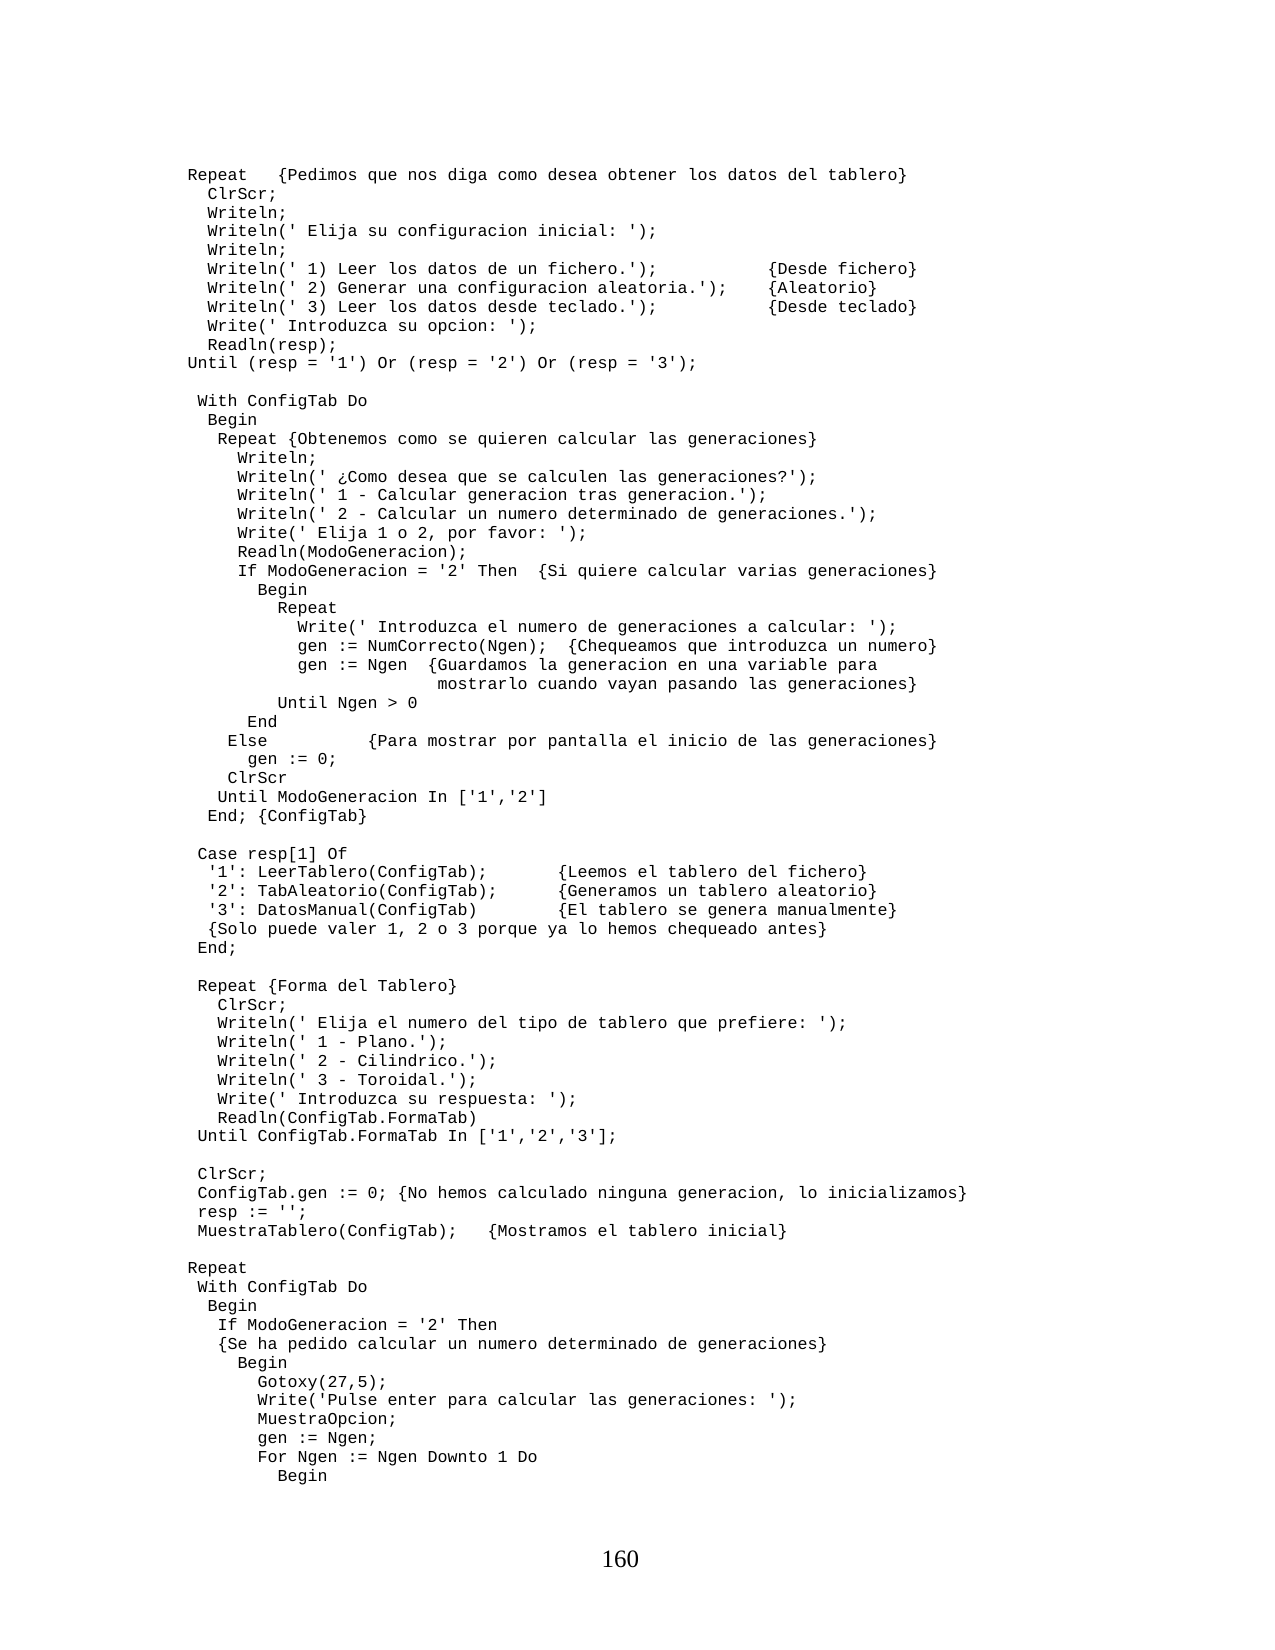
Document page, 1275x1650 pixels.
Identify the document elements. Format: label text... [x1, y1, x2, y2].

text Write(' Introduzca el numero de generaciones a calcular: '); [177, 619, 1098, 638]
text Begin [177, 1354, 1098, 1373]
text Begin [177, 1467, 1098, 1486]
text Gotoxy(27,5); [177, 1373, 1098, 1392]
text Writeln(' 1 - Calcular generacion tras generacion.'); [177, 487, 1098, 506]
text '1': LeerTablero(ConfigTab); {Leemos el tablero del fichero} [177, 864, 1098, 883]
text MuestraTablero(ConfigTab); {Mostramos el tablero inicial} [177, 1222, 1098, 1241]
text Write('Pulse enter para calcular las generaciones: '); [177, 1392, 1098, 1411]
text Writeln(' 3) Leer los datos desde teclado.'); {Desde teclado} [177, 298, 1098, 317]
text Repeat {Pedimos que nos diga como desea obtener los datos del tablero} [177, 166, 1098, 185]
text End; {ConfigTab} [177, 807, 1098, 826]
text ClrScr; [177, 1166, 1098, 1184]
text Until Ngen > 0 [177, 694, 1098, 713]
text Writeln(' 1) Leer los datos de un fichero.'); {Desde fichero} [177, 261, 1098, 279]
text gen := NumCorrecto(Ngen); {Chequeamos que introduzca un numero} [177, 638, 1098, 657]
text If ModoGeneracion = '2' Then [177, 1317, 1098, 1335]
text Case resp[1] Of [177, 845, 1098, 864]
text '2': TabAleatorio(ConfigTab); {Generamos un tablero aleatorio} [177, 883, 1098, 902]
text With ConfigTab Do [177, 393, 1098, 412]
text Until ModoGeneracion In ['1','2'] [177, 789, 1098, 807]
text Writeln; [177, 449, 1098, 468]
text gen := Ngen {Guardamos la generacion en una variable para [177, 657, 1098, 676]
text gen := 0; [177, 751, 1098, 770]
text Writeln(' 1 - Plano.'); [177, 1034, 1098, 1053]
text End; [177, 939, 1098, 958]
text Writeln(' 2 - Cilindrico.'); [177, 1053, 1098, 1071]
text Begin [177, 581, 1098, 600]
text resp := ''; [177, 1203, 1098, 1222]
text ClrScr; [177, 185, 1098, 204]
text '3': DatosManual(ConfigTab) {El tablero se genera manualmente} [177, 902, 1098, 921]
text Writeln(' 2 - Calcular un numero determinado de generaciones.'); [177, 506, 1098, 525]
text Else {Para mostrar por pantalla el inicio de las generaciones} [177, 732, 1098, 751]
text ClrScr [177, 770, 1098, 789]
text {Solo puede valer 1, 2 o 3 porque ya lo hemos chequeado antes} [177, 921, 1098, 939]
text Begin [177, 1298, 1098, 1317]
text Writeln(' Elija su configuracion inicial: '); [177, 223, 1098, 242]
text Writeln(' Elija el numero del tipo de tablero que prefiere: '); [177, 1015, 1098, 1034]
text mostrarlo cuando vayan pasando las generaciones} [177, 676, 1098, 694]
text Until ConfigTab.FormaTab In ['1','2','3']; [177, 1128, 1098, 1147]
text Repeat [177, 600, 1098, 619]
text Writeln(' 3 - Toroidal.'); [177, 1071, 1098, 1090]
text With ConfigTab Do [177, 1279, 1098, 1298]
text Until (resp = '1') Or (resp = '2') Or (resp = '3'); [177, 355, 1098, 374]
text Repeat [177, 1260, 1098, 1279]
text Begin [177, 412, 1098, 430]
text ConfigTab.gen := 0; {No hemos calculado ninguna generacion, lo inicializamos} [177, 1184, 1098, 1203]
text Readln(ConfigTab.FormaTab) [177, 1109, 1098, 1128]
text MuestraOpcion; [177, 1411, 1098, 1430]
text End [177, 713, 1098, 732]
text Write(' Elija 1 o 2, por favor: '); [177, 525, 1098, 543]
text Repeat {Forma del Tablero} [177, 977, 1098, 996]
text Readln(resp); [177, 336, 1098, 355]
text Writeln(' 2) Generar una configuracion aleatoria.'); {Aleatorio} [177, 279, 1098, 298]
text gen := Ngen; [177, 1430, 1098, 1448]
text Readln(ModoGeneracion); [177, 543, 1098, 562]
text For Ngen := Ngen Downto 1 Do [177, 1448, 1098, 1467]
text Write(' Introduzca su opcion: '); [177, 317, 1098, 336]
text Writeln; [177, 242, 1098, 261]
text Writeln; [177, 204, 1098, 223]
text Repeat {Obtenemos como se quieren calcular las generaciones} [177, 430, 1098, 449]
text Write(' Introduzca su respuesta: '); [177, 1090, 1098, 1109]
text ClrScr; [177, 996, 1098, 1015]
text If ModoGeneracion = '2' Then {Si quiere calcular varias generaciones} [177, 562, 1098, 581]
text Writeln(' ¿Como desea que se calculen las generaciones?'); [177, 468, 1098, 487]
text {Se ha pedido calcular un numero determinado de generaciones} [177, 1335, 1098, 1354]
